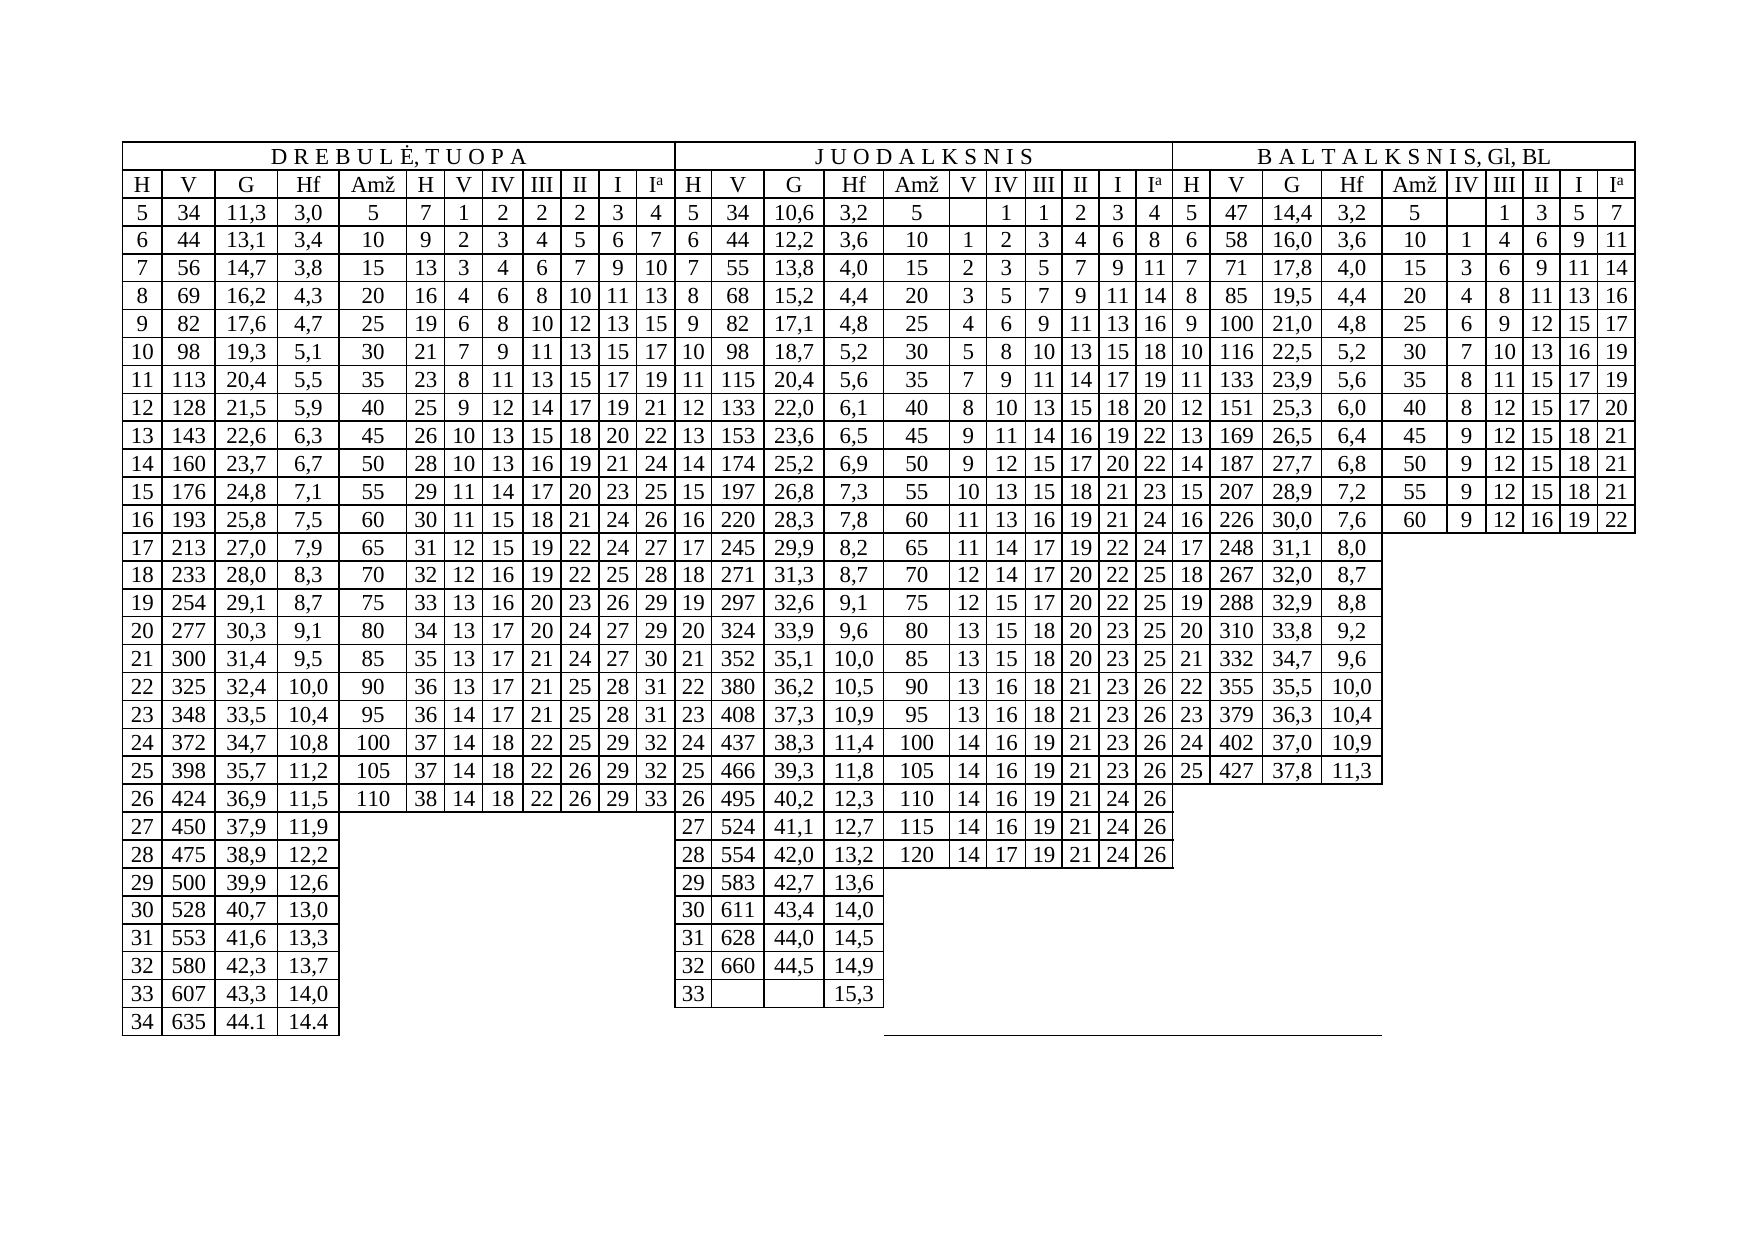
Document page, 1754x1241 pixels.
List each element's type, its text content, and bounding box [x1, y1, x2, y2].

table_cell [340, 813, 407, 839]
table_cell 17 [1598, 310, 1634, 337]
table_cell 21 [407, 338, 444, 364]
table_cell 24 [600, 534, 636, 560]
table_cell 9 [950, 450, 986, 476]
table_cell 4 [637, 199, 674, 225]
table_cell 12 [445, 534, 482, 560]
table_cell 10 [123, 338, 161, 364]
table_cell [1263, 951, 1321, 979]
table_cell 2 [987, 227, 1025, 253]
table_cell 18 [1561, 450, 1597, 476]
table_cell 398 [163, 757, 214, 783]
table_cell 21 [123, 645, 161, 672]
table_cell 20 [1063, 617, 1098, 644]
table_cell 65 [340, 534, 406, 560]
table_cell 5,2 [1322, 338, 1381, 364]
table_cell 20 [340, 282, 406, 309]
table_cell 21 [1100, 478, 1135, 504]
table_cell 25 [123, 757, 161, 783]
table_cell 23 [1100, 617, 1135, 644]
table_cell 113 [163, 366, 214, 392]
table_cell 13,3 [278, 925, 338, 951]
table_cell 6,7 [278, 450, 338, 476]
table_cell 23 [1100, 645, 1135, 672]
table_cell 44 [163, 227, 214, 253]
table_cell 21 [1100, 506, 1135, 532]
table_cell 9 [445, 394, 482, 420]
table_cell 14 [1026, 422, 1061, 448]
table_cell 22 [562, 534, 598, 560]
table_cell 30 [676, 897, 711, 923]
table_cell [1099, 951, 1136, 979]
table_cell 14 [950, 841, 986, 867]
table_cell 18 [1100, 394, 1135, 420]
table_cell [884, 869, 949, 895]
table_cell 22 [524, 757, 560, 783]
table_cell 22,5 [1263, 338, 1321, 364]
table_cell [884, 1007, 949, 1034]
table_cell 213 [163, 534, 214, 560]
table_cell [1321, 951, 1382, 979]
table_cell [1136, 951, 1173, 979]
table_cell 24 [1100, 813, 1135, 839]
table_cell 14 [987, 534, 1025, 560]
table_cell 11,4 [825, 729, 883, 755]
table_cell [637, 895, 674, 923]
table_cell 18 [1026, 617, 1061, 644]
table_cell 25 [562, 673, 598, 699]
table_cell 18 [1063, 478, 1098, 504]
table_cell 35 [1383, 366, 1446, 392]
table_cell [1523, 672, 1560, 699]
table_cell 5,6 [825, 366, 883, 392]
table_cell 33 [637, 785, 674, 811]
table_cell 120 [884, 841, 949, 867]
table_cell 176 [163, 478, 214, 504]
table_cell [1447, 783, 1486, 811]
table_cell 13,0 [278, 897, 338, 923]
table_cell 22 [123, 673, 161, 699]
table_cell 3 [1448, 255, 1485, 281]
table_cell 43,4 [765, 897, 823, 923]
table_cell 26 [562, 757, 598, 783]
table_cell 32,4 [216, 673, 277, 699]
table_cell [1062, 979, 1099, 1007]
table_cell [1560, 560, 1597, 588]
table_cell [1486, 728, 1523, 755]
table_cell [340, 839, 407, 867]
table_cell 8 [445, 366, 482, 392]
table_cell 9 [1561, 227, 1597, 253]
table_cell 9 [950, 422, 986, 448]
table_cell 15 [1524, 394, 1559, 420]
table_cell Ia [1598, 171, 1634, 197]
table_cell 25 [340, 310, 406, 337]
table_cell [1321, 867, 1382, 895]
table_cell 193 [163, 506, 214, 532]
table_cell [1382, 811, 1447, 839]
table_cell 15 [483, 534, 522, 560]
table_cell 2 [950, 255, 986, 281]
table_cell [1062, 951, 1099, 979]
table_cell 1 [1448, 227, 1485, 253]
table_cell 3,4 [278, 227, 338, 253]
table_cell [1523, 755, 1560, 783]
table_cell 17 [1561, 394, 1597, 420]
table_cell 35,5 [1263, 673, 1321, 699]
table_cell 14 [950, 813, 986, 839]
table_cell 24 [1173, 729, 1209, 755]
table_cell [987, 923, 1025, 951]
table_cell [950, 895, 987, 923]
table_cell 19 [1100, 422, 1135, 448]
table_cell 31 [123, 925, 161, 951]
table_cell [1523, 979, 1560, 1007]
table_cell 10 [562, 282, 598, 309]
table_cell 18 [676, 562, 711, 588]
table_cell 19 [600, 394, 636, 420]
table_cell 18,7 [765, 338, 823, 364]
table_cell 14 [123, 450, 161, 476]
table_cell 16 [524, 450, 560, 476]
table_cell 324 [712, 617, 763, 644]
table_cell 26 [1137, 729, 1172, 755]
table_cell 30 [123, 897, 161, 923]
table_cell 6 [1487, 255, 1522, 281]
table_cell 32 [407, 562, 444, 588]
table_cell III [1026, 171, 1061, 197]
table_cell [987, 895, 1025, 923]
table_cell 40,7 [216, 897, 277, 923]
table_cell 11 [950, 534, 986, 560]
table_cell 437 [712, 729, 763, 755]
table_cell 21 [676, 645, 711, 672]
table_cell 22 [676, 673, 711, 699]
table_cell [1523, 867, 1560, 895]
table_cell 11,3 [1322, 757, 1381, 783]
table_cell 6,4 [1322, 422, 1381, 448]
table_cell 6,5 [825, 422, 883, 448]
table_cell 19 [1561, 506, 1597, 532]
table_cell 6 [987, 310, 1025, 337]
table_cell 26,5 [1263, 422, 1321, 448]
table_cell 6 [1448, 310, 1485, 337]
table_cell 4,4 [825, 282, 883, 309]
table_cell [1382, 1007, 1447, 1034]
table_cell 9 [1448, 478, 1485, 504]
table_cell 10 [445, 422, 482, 448]
table_cell II [1063, 171, 1098, 197]
table_cell 22,0 [765, 394, 823, 420]
table_cell I [1100, 171, 1135, 197]
table_cell 4,4 [1322, 282, 1381, 309]
table_cell 15 [1100, 338, 1135, 364]
table_cell 14,7 [216, 255, 277, 281]
table_cell 37,0 [1263, 729, 1321, 755]
table_cell H [1173, 171, 1209, 197]
table_cell [1560, 588, 1597, 616]
table_cell 27 [123, 813, 161, 839]
table_cell 133 [1211, 366, 1262, 392]
table_cell 3 [1026, 227, 1061, 253]
table_cell [1025, 923, 1062, 951]
table_cell [1597, 616, 1635, 644]
table_cell 7 [1026, 282, 1061, 309]
table_cell 9 [676, 310, 711, 337]
table_cell 5 [123, 199, 161, 225]
table_cell 19 [1173, 590, 1209, 616]
table_cell [445, 839, 482, 867]
table_cell 25 [1137, 562, 1172, 588]
table_cell 19 [1063, 506, 1098, 532]
table_cell 16,0 [1263, 227, 1321, 253]
table_cell 21 [1063, 841, 1098, 867]
table_cell 16 [987, 757, 1025, 783]
table_cell 17 [483, 673, 522, 699]
table_cell [1136, 923, 1173, 951]
table_cell 6,1 [825, 394, 883, 420]
table_cell 37 [407, 757, 444, 783]
table_cell 5 [1026, 255, 1061, 281]
table_cell [1210, 867, 1262, 895]
table_cell [1210, 979, 1262, 1007]
table_cell 11 [1100, 282, 1135, 309]
table_cell 10 [1383, 227, 1446, 253]
table_cell 35,1 [765, 645, 823, 672]
table_cell IV [1448, 171, 1485, 197]
table_cell 23 [1100, 701, 1135, 727]
table_cell 20 [524, 617, 560, 644]
table_cell [1383, 755, 1447, 783]
table_cell 12 [1487, 478, 1522, 504]
table_cell V [712, 171, 763, 197]
table_cell 16,2 [216, 282, 277, 309]
table_cell 6,0 [1322, 394, 1381, 420]
table_cell [1523, 728, 1560, 755]
table_cell [407, 813, 444, 839]
table_cell 14 [483, 478, 522, 504]
table_cell [765, 980, 823, 1007]
table_cell 4,0 [825, 255, 883, 281]
table_cell 16 [987, 673, 1025, 699]
table_cell 19 [1598, 366, 1634, 392]
table_cell 30,3 [216, 617, 277, 644]
table_cell 12 [987, 450, 1025, 476]
table_cell 197 [712, 478, 763, 504]
table_cell [483, 895, 523, 923]
table_cell [1099, 869, 1136, 895]
table_cell [1382, 895, 1447, 923]
table_cell [1383, 700, 1447, 727]
table_cell [407, 867, 444, 895]
table_cell [1447, 616, 1486, 644]
table_cell 13 [950, 701, 986, 727]
table_cell [407, 923, 444, 951]
table_cell 8 [1448, 394, 1485, 420]
table_cell 332 [1211, 645, 1262, 672]
table_cell 19 [562, 450, 598, 476]
table_cell 25 [600, 562, 636, 588]
table_cell 12,7 [825, 813, 883, 839]
table_cell 28 [600, 701, 636, 727]
table_cell 380 [712, 673, 763, 699]
table_cell 26 [1137, 673, 1172, 699]
table_cell 22 [637, 422, 674, 448]
table_cell [599, 923, 637, 951]
table_cell 30,0 [1263, 506, 1321, 532]
table_cell 34,7 [1263, 645, 1321, 672]
table_cell [1523, 923, 1560, 951]
table_cell 37 [407, 729, 444, 755]
table_cell V [163, 171, 214, 197]
table_cell [1447, 895, 1486, 923]
table_cell 8 [483, 310, 522, 337]
table_cell [523, 895, 561, 923]
table_cell [1062, 895, 1099, 923]
table_cell 248 [1211, 534, 1262, 560]
table_cell [1597, 951, 1635, 979]
table_cell [1321, 979, 1382, 1007]
table_cell 27 [637, 534, 674, 560]
table_cell 18 [1026, 645, 1061, 672]
table_cell [1173, 923, 1210, 951]
table_cell 18 [562, 422, 598, 448]
table_cell 11 [483, 366, 522, 392]
table_cell 8,7 [1322, 562, 1381, 588]
table_cell [1210, 895, 1262, 923]
table_cell 38,3 [765, 729, 823, 755]
table_cell 21 [637, 394, 674, 420]
table_cell 9 [1173, 310, 1209, 337]
table_cell 20 [562, 478, 598, 504]
table_cell 16 [1524, 506, 1559, 532]
table_cell 19,5 [1263, 282, 1321, 309]
table_cell 16 [1026, 506, 1061, 532]
table_cell [1382, 951, 1447, 979]
table_cell 8 [987, 338, 1025, 364]
table_cell Amž [884, 171, 949, 197]
table_cell [1062, 1007, 1099, 1034]
table_cell 9 [1487, 310, 1522, 337]
table_cell 11,5 [278, 785, 338, 811]
table_cell [1486, 895, 1523, 923]
table_cell 4 [1448, 282, 1485, 309]
table_cell 13,2 [825, 841, 883, 867]
table_cell 13 [483, 422, 522, 448]
table_cell [407, 951, 444, 979]
table_cell [1210, 951, 1262, 979]
table_cell 33,9 [765, 617, 823, 644]
table_cell 16 [483, 562, 522, 588]
table_cell 31,1 [1263, 534, 1321, 560]
table_cell 9 [1448, 422, 1485, 448]
table_cell 4,7 [278, 310, 338, 337]
table_cell [1025, 869, 1062, 895]
table_cell 12,6 [278, 869, 338, 895]
table_cell 21 [600, 450, 636, 476]
table_cell [1523, 534, 1560, 560]
table_cell 15 [1383, 255, 1446, 281]
table_cell 267 [1211, 562, 1262, 588]
table_cell 25 [1137, 645, 1172, 672]
table_cell 9,1 [278, 617, 338, 644]
table_cell 372 [163, 729, 214, 755]
table_cell 30 [407, 506, 444, 532]
table_cell [712, 980, 763, 1007]
table_cell 15 [676, 478, 711, 504]
table_cell [1560, 755, 1597, 783]
table_cell 15 [1524, 450, 1559, 476]
table_cell 10,4 [1322, 701, 1381, 727]
table_cell 11 [1063, 310, 1098, 337]
table_cell 24 [600, 506, 636, 532]
table_cell 169 [1211, 422, 1262, 448]
table_cell 33,5 [216, 701, 277, 727]
table_cell 25 [407, 394, 444, 420]
table_cell [1560, 811, 1597, 839]
table_cell 31 [407, 534, 444, 560]
table_cell 17,1 [765, 310, 823, 337]
table_cell 6 [1524, 227, 1559, 253]
table_cell [950, 951, 987, 979]
table_cell 44 [712, 227, 763, 253]
table_cell 16 [1561, 338, 1597, 364]
table_cell 500 [163, 869, 214, 895]
table_cell 13 [950, 645, 986, 672]
table_cell 21 [1173, 645, 1209, 672]
table_cell 9 [1063, 282, 1098, 309]
table_cell 20,4 [765, 366, 823, 392]
table_cell [1448, 199, 1485, 225]
table_cell 15 [1063, 394, 1098, 420]
table_cell 4 [483, 255, 522, 281]
table_cell [407, 979, 444, 1007]
table_cell [483, 839, 523, 867]
table_cell Ia [637, 171, 674, 197]
table_cell 15 [1524, 422, 1559, 448]
table_cell 9 [1026, 310, 1061, 337]
table_cell [1382, 867, 1447, 895]
table_cell 8,2 [825, 534, 883, 560]
table_cell 23 [407, 366, 444, 392]
table_cell [1486, 588, 1523, 616]
table_cell [1383, 728, 1447, 755]
table_cell 115 [712, 366, 763, 392]
table_cell 20 [1137, 394, 1172, 420]
table_cell 7,5 [278, 506, 338, 532]
table_cell [1382, 979, 1447, 1007]
table_cell 22 [1100, 562, 1135, 588]
table_cell 14 [445, 729, 482, 755]
table_cell [1597, 867, 1635, 895]
table_cell 635 [163, 1008, 214, 1034]
table_cell 9,6 [1322, 645, 1381, 672]
table_cell [1523, 588, 1560, 616]
table_cell [1136, 979, 1173, 1007]
table_cell 19 [524, 562, 560, 588]
table_cell 8 [1137, 227, 1172, 253]
table_cell 226 [1211, 506, 1262, 532]
table_cell [1560, 644, 1597, 672]
table_cell 27 [600, 617, 636, 644]
table_cell Ia [1137, 171, 1172, 197]
table_cell 17 [1026, 534, 1061, 560]
table_cell 33 [676, 980, 711, 1007]
table_cell [1321, 785, 1382, 811]
table_cell 8 [1487, 282, 1522, 309]
table_cell [637, 923, 674, 951]
table_cell 13 [1561, 282, 1597, 309]
table_cell 27 [600, 645, 636, 672]
table_cell [1486, 1007, 1523, 1034]
table_cell [1099, 923, 1136, 951]
table_cell 18 [1026, 701, 1061, 727]
table_cell 23,6 [765, 422, 823, 448]
table_cell 20 [1100, 450, 1135, 476]
table_cell 27,0 [216, 534, 277, 560]
table_cell [1447, 1007, 1486, 1034]
table_cell [340, 951, 407, 979]
table_cell 160 [163, 450, 214, 476]
table_cell 325 [163, 673, 214, 699]
table_cell 17 [1100, 366, 1135, 392]
table_cell [340, 867, 407, 895]
table_cell [445, 895, 482, 923]
table_cell 628 [712, 925, 763, 951]
table_cell 607 [163, 980, 214, 1007]
table_cell 22 [1173, 673, 1209, 699]
table_cell 29 [600, 729, 636, 755]
table_cell G [216, 171, 277, 197]
table_cell 3 [987, 255, 1025, 281]
table_cell [523, 979, 561, 1007]
table_cell 12 [1487, 394, 1522, 420]
table_cell G [1263, 171, 1321, 197]
table_cell [599, 867, 637, 895]
table_cell [1597, 560, 1635, 588]
table_cell 12 [483, 394, 522, 420]
table_cell 16 [987, 729, 1025, 755]
table_cell [1099, 1007, 1136, 1034]
table_cell 27 [676, 813, 711, 839]
table_cell 14 [1173, 450, 1209, 476]
table_cell [483, 1007, 523, 1034]
table_cell 13 [445, 645, 482, 672]
table_cell 20 [123, 617, 161, 644]
table_cell 13 [987, 478, 1025, 504]
table_cell [1447, 923, 1486, 951]
table_cell [1597, 700, 1635, 727]
table_cell 25 [884, 310, 949, 337]
table_cell 13 [123, 422, 161, 448]
table_cell [950, 1007, 987, 1034]
table_cell 8,0 [1322, 534, 1381, 560]
table_cell [1597, 588, 1635, 616]
table_cell 12 [445, 562, 482, 588]
table_cell 58 [1211, 227, 1262, 253]
table_cell 10 [524, 310, 560, 337]
table_cell [1447, 728, 1486, 755]
table_cell 10,9 [825, 701, 883, 727]
table_cell 105 [884, 757, 949, 783]
table_cell [950, 869, 987, 895]
table_cell 16 [1063, 422, 1098, 448]
table_cell 5 [1383, 199, 1446, 225]
table_cell 41,6 [216, 925, 277, 951]
table_cell 25 [1137, 617, 1172, 644]
table_cell [1447, 951, 1486, 979]
table_cell [1321, 839, 1382, 867]
table_cell H [407, 171, 444, 197]
table_cell 17 [987, 841, 1025, 867]
table_cell 5 [340, 199, 406, 225]
table_cell 14 [950, 785, 986, 811]
table_cell 15 [562, 366, 598, 392]
table_cell 105 [340, 757, 406, 783]
table_cell 17,6 [216, 310, 277, 337]
table_cell 29 [676, 869, 711, 895]
table_cell 8 [1448, 366, 1485, 392]
table_cell 6,9 [825, 450, 883, 476]
table_cell [1486, 672, 1523, 699]
table_cell 12 [950, 590, 986, 616]
table_cell [1383, 644, 1447, 672]
table_cell [1025, 895, 1062, 923]
table_cell 44.1 [216, 1008, 277, 1034]
table_cell [561, 979, 599, 1007]
table_cell [445, 923, 482, 951]
table_cell 13 [637, 282, 674, 309]
table_cell 553 [163, 925, 214, 951]
table_cell [637, 979, 674, 1007]
table_cell 25 [1173, 757, 1209, 783]
table_cell 10 [445, 450, 482, 476]
table_cell 34,7 [216, 729, 277, 755]
table_cell 14 [950, 729, 986, 755]
table_cell 6 [1173, 227, 1209, 253]
table_cell 24 [1137, 534, 1172, 560]
table_cell 245 [712, 534, 763, 560]
table_cell [1523, 811, 1560, 839]
table_cell 19 [637, 366, 674, 392]
table_cell 19 [1026, 757, 1061, 783]
table_cell [1560, 534, 1597, 560]
table_cell V [445, 171, 482, 197]
table_cell 37,9 [216, 813, 277, 839]
table_cell 28 [407, 450, 444, 476]
table_cell [1136, 895, 1173, 923]
table_cell 29 [637, 617, 674, 644]
table_cell [884, 895, 949, 923]
table_cell 10 [676, 338, 711, 364]
table_cell 13 [950, 617, 986, 644]
table_cell 22 [1137, 450, 1172, 476]
table_cell 18 [483, 785, 522, 811]
table_cell 8 [676, 282, 711, 309]
table_cell 15 [1524, 366, 1559, 392]
table_cell [1597, 672, 1635, 699]
table_cell 60 [340, 506, 406, 532]
table_cell 11,3 [216, 199, 277, 225]
table_cell 18 [483, 729, 522, 755]
table_cell 25,3 [1263, 394, 1321, 420]
table_cell 187 [1211, 450, 1262, 476]
table_cell 24 [1100, 841, 1135, 867]
table_cell 21,5 [216, 394, 277, 420]
table_cell [1210, 839, 1262, 867]
table_cell 55 [712, 255, 763, 281]
table_cell 19,3 [216, 338, 277, 364]
table_cell 11 [1137, 255, 1172, 281]
table_cell 15 [483, 506, 522, 532]
table_cell 4,8 [1322, 310, 1381, 337]
table_cell Amž [1383, 171, 1446, 197]
table_cell 5,1 [278, 338, 338, 364]
table_cell 90 [884, 673, 949, 699]
table_cell 14 [987, 562, 1025, 588]
table_cell 450 [163, 813, 214, 839]
table_cell 13 [524, 366, 560, 392]
table_cell 14 [445, 757, 482, 783]
table_cell 29 [600, 785, 636, 811]
table_cell 174 [712, 450, 763, 476]
table_cell 116 [1211, 338, 1262, 364]
table_cell 37,8 [1263, 757, 1321, 783]
table_cell 17 [483, 617, 522, 644]
table_cell [1486, 700, 1523, 727]
table_cell [1383, 588, 1447, 616]
table_cell [1263, 811, 1321, 839]
table_cell 42,7 [765, 869, 823, 895]
table_cell 660 [712, 952, 763, 979]
table_cell 17 [1173, 534, 1209, 560]
table_cell [1560, 979, 1597, 1007]
table_cell 611 [712, 897, 763, 923]
table_cell 15,2 [765, 282, 823, 309]
table_cell 32,0 [1263, 562, 1321, 588]
table_cell Hf [278, 171, 338, 197]
table_cell [1486, 923, 1523, 951]
table_cell [1321, 811, 1382, 839]
table_cell 10,0 [1322, 673, 1381, 699]
table_cell 5,5 [278, 366, 338, 392]
table_cell 5 [676, 199, 711, 225]
table_cell 11 [524, 338, 560, 364]
table_cell 50 [340, 450, 406, 476]
table_cell [1321, 895, 1382, 923]
table_cell 17 [1026, 562, 1061, 588]
table_cell 19 [1026, 813, 1061, 839]
table_cell 20 [600, 422, 636, 448]
table_cell 25 [1137, 590, 1172, 616]
table_cell [1099, 895, 1136, 923]
table_cell 10 [637, 255, 674, 281]
table_cell 14 [1598, 255, 1634, 281]
table_cell 4 [1137, 199, 1172, 225]
table_cell [523, 867, 561, 895]
table_cell 115 [884, 813, 949, 839]
table_cell [1447, 534, 1486, 560]
table_cell 9 [483, 338, 522, 364]
table_header JUODALKSNIS [676, 143, 1172, 169]
table_cell 60 [884, 506, 949, 532]
table_cell 12 [950, 562, 986, 588]
table_cell 583 [712, 869, 763, 895]
table_cell 20 [1063, 562, 1098, 588]
table_cell 70 [340, 562, 406, 588]
table_cell [599, 895, 637, 923]
table_cell 10,9 [1322, 729, 1381, 755]
table_cell 12,2 [765, 227, 823, 253]
table_cell 15 [884, 255, 949, 281]
table_cell 10 [1173, 338, 1209, 364]
table_cell 10 [340, 227, 406, 253]
table_cell 11 [600, 282, 636, 309]
table_cell 9,6 [825, 617, 883, 644]
table_cell 27,7 [1263, 450, 1321, 476]
table_cell [637, 813, 674, 839]
table_cell 13 [407, 255, 444, 281]
table_cell 3,2 [1322, 199, 1381, 225]
table_cell [1597, 811, 1635, 839]
table_cell 13 [676, 422, 711, 448]
table_cell 6 [1100, 227, 1135, 253]
table_cell [1382, 839, 1447, 867]
table_cell 15 [987, 590, 1025, 616]
table_cell 24 [1137, 506, 1172, 532]
table_cell 4 [1487, 227, 1522, 253]
table_cell [1210, 785, 1262, 811]
table_cell 55 [1383, 478, 1446, 504]
table_cell 20 [524, 590, 560, 616]
table_cell 80 [884, 617, 949, 644]
table_cell 271 [712, 562, 763, 588]
table_cell [987, 951, 1025, 979]
table_cell 6 [524, 255, 560, 281]
table_cell [1383, 534, 1447, 560]
table_cell IV [987, 171, 1025, 197]
table_cell 82 [712, 310, 763, 337]
table_cell 11 [1598, 227, 1634, 253]
table_cell 14.4 [278, 1008, 338, 1034]
table_cell 3 [1524, 199, 1559, 225]
table_cell 75 [884, 590, 949, 616]
table_cell 18 [1173, 562, 1209, 588]
table_cell 3 [483, 227, 522, 253]
table_cell 13 [1173, 422, 1209, 448]
table_cell 6 [600, 227, 636, 253]
table_cell 38 [407, 785, 444, 811]
table_cell H [123, 171, 161, 197]
table_cell 7,8 [825, 506, 883, 532]
table_cell [1447, 560, 1486, 588]
table_cell 29 [407, 478, 444, 504]
table_cell 28,9 [1263, 478, 1321, 504]
table_cell 20 [884, 282, 949, 309]
table_cell [523, 813, 561, 839]
table_cell 3 [1100, 199, 1135, 225]
table_cell 21 [1063, 813, 1098, 839]
table_cell 36 [407, 701, 444, 727]
table_cell 19 [1026, 785, 1061, 811]
table_cell 26 [676, 785, 711, 811]
table_cell 11 [1524, 282, 1559, 309]
table_cell [561, 813, 599, 839]
table_cell 13 [600, 310, 636, 337]
table_cell [1597, 755, 1635, 783]
table_cell [1486, 644, 1523, 672]
table_cell 47 [1211, 199, 1262, 225]
table_cell 14,9 [825, 952, 883, 979]
table_cell [523, 951, 561, 979]
table_cell 408 [712, 701, 763, 727]
table_cell [1136, 869, 1173, 895]
table_cell 9 [1100, 255, 1135, 281]
table_cell 35,7 [216, 757, 277, 783]
table_cell 15 [1026, 450, 1061, 476]
table_cell [407, 895, 444, 923]
table_cell 13 [562, 338, 598, 364]
table_cell 100 [1211, 310, 1262, 337]
table_cell 45 [1383, 422, 1446, 448]
table_cell 34 [712, 199, 763, 225]
table_cell 7 [1448, 338, 1485, 364]
table_cell 44,5 [765, 952, 823, 979]
table_cell 35 [340, 366, 406, 392]
table_cell [1597, 534, 1635, 560]
table_cell 14,0 [825, 897, 883, 923]
table_cell 15 [987, 645, 1025, 672]
table_cell 20 [1063, 590, 1098, 616]
table_cell 151 [1211, 394, 1262, 420]
table_cell III [1487, 171, 1522, 197]
table_cell [950, 979, 987, 1007]
table_cell 6 [123, 227, 161, 253]
table_cell 8 [524, 282, 560, 309]
table_cell 18 [1561, 478, 1597, 504]
table_cell 5,6 [1322, 366, 1381, 392]
table_cell [1523, 895, 1560, 923]
table_cell 45 [884, 422, 949, 448]
table_cell 9,2 [1322, 617, 1381, 644]
table_cell 80 [340, 617, 406, 644]
table_cell [884, 923, 949, 951]
table_cell 13 [445, 590, 482, 616]
table_cell 11,2 [278, 757, 338, 783]
table_cell 55 [884, 478, 949, 504]
table_cell [1523, 616, 1560, 644]
table_cell II [1524, 171, 1559, 197]
table_cell [1210, 1007, 1262, 1034]
table_cell 25 [637, 478, 674, 504]
table_cell 10,8 [278, 729, 338, 755]
table_cell 15,3 [825, 980, 883, 1007]
table_cell 11 [445, 478, 482, 504]
table_cell 8 [123, 282, 161, 309]
table_cell [561, 923, 599, 951]
table_cell 13 [1100, 310, 1135, 337]
table_cell 20 [1173, 617, 1209, 644]
table_cell 12 [562, 310, 598, 337]
table_cell 1 [1487, 199, 1522, 225]
table_cell [1523, 700, 1560, 727]
table_cell [1597, 839, 1635, 867]
table_cell [1597, 1007, 1635, 1034]
table_cell 110 [884, 785, 949, 811]
table_cell [599, 979, 637, 1007]
table_cell [1383, 672, 1447, 699]
table_cell 1 [950, 227, 986, 253]
table_cell 9 [1524, 255, 1559, 281]
table_cell [1560, 923, 1597, 951]
table_cell 13 [1524, 338, 1559, 364]
table_cell 23,9 [1263, 366, 1321, 392]
table_cell 26,8 [765, 478, 823, 504]
table_cell 21,0 [1263, 310, 1321, 337]
table_cell [950, 199, 986, 225]
table_header DREBULĖ, TUOPA [123, 143, 674, 169]
table_cell [407, 839, 444, 867]
table_cell 21 [1063, 757, 1098, 783]
table_cell [1560, 895, 1597, 923]
table_cell [1560, 700, 1597, 727]
table_cell 9 [123, 310, 161, 337]
table_cell 355 [1211, 673, 1262, 699]
table_cell 16 [987, 701, 1025, 727]
table_cell [1173, 867, 1210, 895]
table_cell 41,1 [765, 813, 823, 839]
table_cell 75 [340, 590, 406, 616]
table_cell [637, 839, 674, 867]
table_cell 18 [524, 506, 560, 532]
table_cell 33 [407, 590, 444, 616]
table_cell 98 [163, 338, 214, 364]
table_cell 21 [1063, 673, 1098, 699]
table_cell 23 [1100, 673, 1135, 699]
table_cell 554 [712, 841, 763, 867]
table_cell 11 [1026, 366, 1061, 392]
table_cell 15 [1173, 478, 1209, 504]
table_cell 40 [340, 394, 406, 420]
table_cell 40,2 [765, 785, 823, 811]
table_cell 6 [676, 227, 711, 253]
table_cell [1486, 979, 1523, 1007]
table_cell 56 [163, 255, 214, 281]
table_cell 3,6 [1322, 227, 1381, 253]
table_cell 3 [445, 255, 482, 281]
table_cell 133 [712, 394, 763, 420]
table_cell [599, 1007, 637, 1034]
table_cell 36,3 [1263, 701, 1321, 727]
table_cell 6,3 [278, 422, 338, 448]
table_cell 8 [950, 394, 986, 420]
table_cell 15 [600, 338, 636, 364]
table_cell 18 [1137, 338, 1172, 364]
table_cell 23 [123, 701, 161, 727]
table_cell [445, 951, 482, 979]
table_cell 6 [445, 310, 482, 337]
table_cell 30 [340, 338, 406, 364]
table_cell [1263, 923, 1321, 951]
table_cell 68 [712, 282, 763, 309]
table_cell 7 [637, 227, 674, 253]
table_cell [987, 979, 1025, 1007]
table_cell 30 [637, 645, 674, 672]
table_cell 7 [676, 255, 711, 281]
table_cell Hf [825, 171, 883, 197]
table_cell 44,0 [765, 925, 823, 951]
table_cell 25 [562, 701, 598, 727]
table_cell 30 [1383, 338, 1446, 364]
table_cell [523, 923, 561, 951]
table_cell 13,1 [216, 227, 277, 253]
table_cell III [524, 171, 560, 197]
table_cell 4,3 [278, 282, 338, 309]
table_cell [1523, 1007, 1560, 1034]
table_cell [1486, 951, 1523, 979]
table_cell 21 [524, 673, 560, 699]
table_cell 15 [1561, 310, 1597, 337]
table_cell 11 [123, 366, 161, 392]
table_cell 16 [483, 590, 522, 616]
table_cell 220 [712, 506, 763, 532]
table_cell 90 [340, 673, 406, 699]
table_cell 9 [987, 366, 1025, 392]
table_cell 17 [483, 701, 522, 727]
table_cell 13,6 [825, 869, 883, 895]
table_cell 14,5 [825, 925, 883, 951]
table_cell 15 [340, 255, 406, 281]
table_cell 14,4 [1263, 199, 1321, 225]
table_cell 34 [123, 1008, 161, 1034]
table_cell 31 [676, 925, 711, 951]
table_cell 19 [524, 534, 560, 560]
table_cell [1447, 755, 1486, 783]
table_cell [1173, 895, 1210, 923]
table_cell 9 [407, 227, 444, 253]
table_cell 21 [1063, 785, 1098, 811]
table_cell [1263, 979, 1321, 1007]
table_cell [884, 979, 949, 1007]
table_cell 28 [637, 562, 674, 588]
table_cell 19 [1063, 534, 1098, 560]
table_cell 3 [950, 282, 986, 309]
table_cell [1447, 644, 1486, 672]
table_cell [561, 839, 599, 867]
table_cell [340, 895, 407, 923]
table_cell 14 [524, 394, 560, 420]
table_cell [1173, 951, 1210, 979]
table_cell 21 [524, 701, 560, 727]
table_cell Amž [340, 171, 406, 197]
table_cell 402 [1211, 729, 1262, 755]
table_cell [483, 813, 523, 839]
table_cell 24 [676, 729, 711, 755]
table_cell 38,9 [216, 841, 277, 867]
table_cell 12 [1487, 450, 1522, 476]
table_cell 9,1 [825, 590, 883, 616]
table_cell 8 [1173, 282, 1209, 309]
table_cell 21 [1598, 450, 1634, 476]
table_cell 10 [1026, 338, 1061, 364]
table_cell 7 [1063, 255, 1098, 281]
table_cell 32 [676, 952, 711, 979]
table_cell 2 [445, 227, 482, 253]
table_cell [1597, 923, 1635, 951]
table_cell 13 [1026, 394, 1061, 420]
table_cell 11 [445, 506, 482, 532]
table_cell 24 [637, 450, 674, 476]
table_cell [1136, 1007, 1173, 1034]
table_cell 95 [884, 701, 949, 727]
table_cell [1210, 923, 1262, 951]
table_cell 5 [562, 227, 598, 253]
table_cell [884, 951, 949, 979]
table_cell [340, 979, 407, 1007]
table_cell 8,7 [278, 590, 338, 616]
table_cell H [676, 171, 711, 197]
table_cell 14 [445, 701, 482, 727]
table_cell 26 [637, 506, 674, 532]
table_cell 25 [1383, 310, 1446, 337]
table_cell 26 [1137, 841, 1172, 867]
table_cell 23,7 [216, 450, 277, 476]
table_cell 475 [163, 841, 214, 867]
table_cell [1560, 1007, 1597, 1034]
table_cell I [600, 171, 636, 197]
table_cell 12 [676, 394, 711, 420]
table_cell 16 [1137, 310, 1172, 337]
table_cell 7,9 [278, 534, 338, 560]
table_cell [1382, 783, 1447, 811]
table_cell [1383, 616, 1447, 644]
table_cell 14 [950, 757, 986, 783]
table_cell 23 [676, 701, 711, 727]
table_cell 25,8 [216, 506, 277, 532]
table_cell [561, 951, 599, 979]
table_cell 5 [987, 282, 1025, 309]
table_cell II [562, 171, 598, 197]
table_cell 528 [163, 897, 214, 923]
table_cell 100 [884, 729, 949, 755]
table_cell 19 [123, 590, 161, 616]
table_cell 5 [884, 199, 949, 225]
table_cell [561, 867, 599, 895]
table_cell 10,0 [278, 673, 338, 699]
table_cell 15 [1524, 478, 1559, 504]
table_cell [523, 1007, 561, 1034]
table_cell 39,9 [216, 869, 277, 895]
table_cell [599, 839, 637, 867]
table_cell 17 [600, 366, 636, 392]
table_cell [1447, 588, 1486, 616]
table_cell 32,6 [765, 590, 823, 616]
table_cell 466 [712, 757, 763, 783]
table_cell 50 [884, 450, 949, 476]
table_cell 29,1 [216, 590, 277, 616]
table_cell 14 [1137, 282, 1172, 309]
table_cell [824, 1008, 883, 1034]
table_cell 25,2 [765, 450, 823, 476]
table_cell 26 [407, 422, 444, 448]
table_cell 7 [407, 199, 444, 225]
table_cell [1062, 869, 1099, 895]
table_cell 207 [1211, 478, 1262, 504]
table_cell 3 [600, 199, 636, 225]
table_cell 15 [1026, 478, 1061, 504]
table_cell [1486, 616, 1523, 644]
table_cell 2 [562, 199, 598, 225]
table_cell 9 [600, 255, 636, 281]
table_cell [1486, 755, 1523, 783]
table_cell [1486, 560, 1523, 588]
table_cell [1523, 839, 1560, 867]
table_cell 42,3 [216, 952, 277, 979]
table_cell [1486, 811, 1523, 839]
table_cell G [765, 171, 823, 197]
table_cell 31 [637, 701, 674, 727]
table_cell [1560, 728, 1597, 755]
table_cell 3,2 [825, 199, 883, 225]
table_cell [1025, 951, 1062, 979]
table_cell 5,2 [825, 338, 883, 364]
table_cell 11 [1561, 255, 1597, 281]
table_cell 21 [1063, 729, 1098, 755]
table_cell [1597, 783, 1635, 811]
table_cell 11 [1487, 366, 1522, 392]
table_cell 288 [1211, 590, 1262, 616]
table_cell 3,0 [278, 199, 338, 225]
table_cell [1321, 923, 1382, 951]
table_cell 43,3 [216, 980, 277, 1007]
table_cell 31,4 [216, 645, 277, 672]
table_cell 1 [987, 199, 1025, 225]
table_cell [711, 1008, 764, 1034]
table_cell 33 [123, 980, 161, 1007]
table_cell 19 [1026, 729, 1061, 755]
table_cell [1062, 923, 1099, 951]
table_cell 13 [950, 673, 986, 699]
table_cell 16 [407, 282, 444, 309]
table_cell 34 [407, 617, 444, 644]
table_cell 14,0 [278, 980, 338, 1007]
table_cell 15 [524, 422, 560, 448]
table_cell 277 [163, 617, 214, 644]
table_cell 5 [950, 338, 986, 364]
table_cell [1486, 839, 1523, 867]
table_cell 17 [562, 394, 598, 420]
table_cell 100 [340, 729, 406, 755]
table_cell 10 [1487, 338, 1522, 364]
table_cell 5 [1561, 199, 1597, 225]
table_cell 26 [1137, 813, 1172, 839]
table_cell 7,1 [278, 478, 338, 504]
table_cell 24,8 [216, 478, 277, 504]
table_cell [483, 923, 523, 951]
table_cell [1523, 783, 1560, 811]
table_cell 98 [712, 338, 763, 364]
table_cell 11 [987, 422, 1025, 448]
table_cell 16 [676, 506, 711, 532]
table_cell 15 [123, 478, 161, 504]
table_cell 4,0 [1322, 255, 1381, 281]
table_cell 7 [445, 338, 482, 364]
table_cell 7 [123, 255, 161, 281]
table_cell 85 [340, 645, 406, 672]
table_cell 22,6 [216, 422, 277, 448]
table_cell 19 [1598, 338, 1634, 364]
table_cell 10 [987, 394, 1025, 420]
table_cell 17 [123, 534, 161, 560]
table_cell 36 [407, 673, 444, 699]
table_cell [340, 923, 407, 951]
table_cell 17,8 [1263, 255, 1321, 281]
table_cell [407, 1007, 444, 1034]
table_cell 12 [1487, 422, 1522, 448]
table_cell 16 [1598, 282, 1634, 309]
table_cell 12 [1173, 394, 1209, 420]
table_cell 28,3 [765, 506, 823, 532]
table_header BALTALKSNIS, Gl, BL [1173, 143, 1634, 169]
table_cell 2 [524, 199, 560, 225]
table_cell 14 [1063, 366, 1098, 392]
table_cell [1025, 979, 1062, 1007]
table_cell [561, 1007, 599, 1034]
table_cell 29 [123, 869, 161, 895]
table_cell 15 [637, 310, 674, 337]
table_cell [1173, 979, 1210, 1007]
table_cell 71 [1211, 255, 1262, 281]
table_cell 10,6 [765, 199, 823, 225]
table_cell 6 [483, 282, 522, 309]
table_cell [523, 839, 561, 867]
table_cell V [1211, 171, 1262, 197]
table_cell 95 [340, 701, 406, 727]
table_cell 23 [1137, 478, 1172, 504]
table_cell 128 [163, 394, 214, 420]
table_cell 21 [562, 506, 598, 532]
table_cell [1560, 867, 1597, 895]
table_cell [1173, 811, 1210, 839]
table_cell 11 [676, 366, 711, 392]
table_cell [1560, 783, 1597, 811]
table_cell 23 [1173, 701, 1209, 727]
table_cell 20 [1383, 282, 1446, 309]
table_cell [1560, 951, 1597, 979]
table_cell [445, 813, 482, 839]
table_cell 495 [712, 785, 763, 811]
table_cell [1173, 1007, 1210, 1034]
table_cell 4 [445, 282, 482, 309]
table_cell 40 [884, 394, 949, 420]
table_cell 17 [676, 534, 711, 560]
table_cell 23 [1100, 729, 1135, 755]
table_cell [1173, 839, 1210, 867]
table_cell V [950, 171, 986, 197]
table_cell 25 [676, 757, 711, 783]
table_cell IV [483, 171, 522, 197]
table_cell 26 [1137, 757, 1172, 783]
table_cell 11 [1173, 366, 1209, 392]
table_cell 348 [163, 701, 214, 727]
table_cell 24 [123, 729, 161, 755]
table_cell 11,9 [278, 813, 338, 839]
table_cell 13 [445, 617, 482, 644]
table_cell 32,9 [1263, 590, 1321, 616]
table_cell [1447, 811, 1486, 839]
table_cell 69 [163, 282, 214, 309]
table_cell [1321, 1007, 1382, 1034]
table_cell 4 [950, 310, 986, 337]
table_cell 4 [524, 227, 560, 253]
table_cell [445, 867, 482, 895]
table_cell 29 [600, 757, 636, 783]
table_cell 352 [712, 645, 763, 672]
table_cell 8,7 [825, 562, 883, 588]
table_cell I [1561, 171, 1597, 197]
table_cell 5,9 [278, 394, 338, 420]
table_cell 65 [884, 534, 949, 560]
table_cell Hf [1322, 171, 1381, 197]
table_cell 35 [884, 366, 949, 392]
table_cell 7 [1598, 199, 1634, 225]
table_cell 26 [562, 785, 598, 811]
table_cell 12 [1524, 310, 1559, 337]
table_cell 18 [123, 562, 161, 588]
table_cell 254 [163, 590, 214, 616]
table_cell [445, 979, 482, 1007]
table_cell 50 [1383, 450, 1446, 476]
table_cell 29 [637, 590, 674, 616]
table_cell [445, 1007, 482, 1034]
table_cell [1560, 616, 1597, 644]
table_cell 22 [1137, 422, 1172, 448]
table_cell 32 [637, 757, 674, 783]
table_cell 30 [884, 338, 949, 364]
table_cell [987, 1007, 1025, 1034]
table_cell 20 [1598, 394, 1634, 420]
table_cell [599, 813, 637, 839]
table_cell 14 [676, 450, 711, 476]
table_cell 20 [676, 617, 711, 644]
table_cell 20,4 [216, 366, 277, 392]
table_cell 10 [950, 478, 986, 504]
table_cell 12,3 [825, 785, 883, 811]
table_cell 36,2 [765, 673, 823, 699]
table_cell 9 [1448, 506, 1485, 532]
table_cell 19 [1026, 841, 1061, 867]
table_cell 19 [407, 310, 444, 337]
table_cell 21 [524, 645, 560, 672]
table_cell 16 [987, 785, 1025, 811]
table_cell [1486, 867, 1523, 895]
table_cell 17 [524, 478, 560, 504]
table_cell 12,2 [278, 841, 338, 867]
table_cell 15 [987, 617, 1025, 644]
table_cell 13 [483, 450, 522, 476]
table_cell 8,8 [1322, 590, 1381, 616]
table_cell 7,3 [825, 478, 883, 504]
table_cell 13 [445, 673, 482, 699]
table_cell 12 [123, 394, 161, 420]
table_cell 85 [884, 645, 949, 672]
table_cell [340, 1007, 407, 1034]
table_cell 23 [600, 478, 636, 504]
table_cell 33,8 [1263, 617, 1321, 644]
table_cell [1447, 672, 1486, 699]
table_cell 17 [637, 338, 674, 364]
table_cell [637, 951, 674, 979]
table_cell 60 [1383, 506, 1446, 532]
table_cell 16 [1173, 506, 1209, 532]
table_cell 7,6 [1322, 506, 1381, 532]
table_cell 10,0 [825, 645, 883, 672]
table_cell [987, 869, 1025, 895]
table_cell 32 [123, 952, 161, 979]
table_cell [561, 895, 599, 923]
table_cell 24 [562, 617, 598, 644]
table_cell 17 [1063, 450, 1098, 476]
table_cell 16 [123, 506, 161, 532]
table_cell [1523, 560, 1560, 588]
table_cell [1263, 785, 1321, 811]
table_cell 23 [1100, 757, 1135, 783]
table_cell [764, 1008, 824, 1034]
table_cell [1597, 979, 1635, 1007]
table_cell 14 [445, 785, 482, 811]
table_cell 22 [1598, 506, 1634, 532]
table_cell 143 [163, 422, 214, 448]
table_cell [1597, 644, 1635, 672]
table_cell [599, 951, 637, 979]
table_cell 21 [1063, 701, 1098, 727]
table_cell 19 [1137, 366, 1172, 392]
table_cell 7 [562, 255, 598, 281]
table_cell 26 [1137, 701, 1172, 727]
table_cell 70 [884, 562, 949, 588]
table_cell [1560, 839, 1597, 867]
table_cell 424 [163, 785, 214, 811]
table_cell [1523, 644, 1560, 672]
table_cell 3,8 [278, 255, 338, 281]
table_cell 17 [483, 645, 522, 672]
table_cell 4,8 [825, 310, 883, 337]
table_cell 580 [163, 952, 214, 979]
table_cell [1263, 867, 1321, 895]
table_cell 4 [1063, 227, 1098, 253]
table_cell 55 [340, 478, 406, 504]
table_cell 28,0 [216, 562, 277, 588]
table_cell [1263, 839, 1321, 867]
table_cell 36,9 [216, 785, 277, 811]
table_cell [1173, 785, 1210, 811]
table_cell [483, 951, 523, 979]
table_cell 1 [1026, 199, 1061, 225]
table_cell 16 [987, 813, 1025, 839]
table_cell 40 [1383, 394, 1446, 420]
table_cell 6,8 [1322, 450, 1381, 476]
table_cell [675, 1008, 711, 1034]
table_cell 22 [562, 562, 598, 588]
table_cell 13 [1063, 338, 1098, 364]
table_cell 26 [600, 590, 636, 616]
table_cell [637, 1007, 675, 1034]
table_cell 22 [524, 785, 560, 811]
table_cell [1447, 867, 1486, 895]
table_cell [1486, 783, 1523, 811]
table_cell 37,3 [765, 701, 823, 727]
table_cell 2 [1063, 199, 1098, 225]
table_cell 20 [1063, 645, 1098, 672]
table_cell 297 [712, 590, 763, 616]
table_cell [483, 979, 523, 1007]
table_cell 18 [1561, 422, 1597, 448]
table_cell [1447, 700, 1486, 727]
table_cell [1447, 979, 1486, 1007]
table_cell 17 [1561, 366, 1597, 392]
table_cell [1597, 728, 1635, 755]
table_cell [1263, 895, 1321, 923]
table_cell 10,4 [278, 701, 338, 727]
table_cell 524 [712, 813, 763, 839]
table_cell 28 [676, 841, 711, 867]
table_cell 32 [637, 729, 674, 755]
table_cell 11 [950, 506, 986, 532]
table_cell [950, 923, 987, 951]
table_cell 310 [1211, 617, 1262, 644]
table_cell 21 [1598, 478, 1634, 504]
table_cell 13,8 [765, 255, 823, 281]
table_cell 22 [1100, 534, 1135, 560]
table_cell [1025, 1007, 1062, 1034]
table_cell 9,5 [278, 645, 338, 672]
table_cell 17 [1026, 590, 1061, 616]
table_cell 42,0 [765, 841, 823, 867]
table_cell 3,6 [825, 227, 883, 253]
table_cell 35 [407, 645, 444, 672]
table_cell [1099, 979, 1136, 1007]
table_cell 39,3 [765, 757, 823, 783]
table_cell 1 [445, 199, 482, 225]
table_cell 45 [340, 422, 406, 448]
table_cell 233 [163, 562, 214, 588]
table_cell 11,8 [825, 757, 883, 783]
table_cell [1447, 839, 1486, 867]
table_cell [1210, 811, 1262, 839]
table_cell 24 [562, 645, 598, 672]
table_cell 2 [483, 199, 522, 225]
table_cell 24 [1100, 785, 1135, 811]
table_cell 9 [1448, 450, 1485, 476]
table_cell [1382, 923, 1447, 951]
table_cell 8,3 [278, 562, 338, 588]
table_cell [1383, 560, 1447, 588]
table_cell [1263, 1007, 1321, 1034]
table_cell 110 [340, 785, 406, 811]
table_cell 29,9 [765, 534, 823, 560]
table_cell 18 [483, 757, 522, 783]
table_cell 22 [1100, 590, 1135, 616]
table_cell 7 [950, 366, 986, 392]
table_cell 7 [1173, 255, 1209, 281]
table_cell [1523, 951, 1560, 979]
table_cell 427 [1211, 757, 1262, 783]
table_cell 23 [562, 590, 598, 616]
table_cell 7,2 [1322, 478, 1381, 504]
table_cell 26 [1137, 785, 1172, 811]
table_cell 5 [1173, 199, 1209, 225]
table_cell 13 [987, 506, 1025, 532]
table_cell [1597, 895, 1635, 923]
table_cell 13,7 [278, 952, 338, 979]
table_cell 25 [562, 729, 598, 755]
table_cell 19 [676, 590, 711, 616]
table_cell 300 [163, 645, 214, 672]
table_cell 12 [1487, 506, 1522, 532]
table_cell 28 [123, 841, 161, 867]
table_cell 82 [163, 310, 214, 337]
table_cell 31 [637, 673, 674, 699]
table_cell 85 [1211, 282, 1262, 309]
table_cell 21 [1598, 422, 1634, 448]
table_cell 34 [163, 199, 214, 225]
table_cell 153 [712, 422, 763, 448]
table_cell [637, 867, 674, 895]
table_cell 379 [1211, 701, 1262, 727]
table_cell 10,5 [825, 673, 883, 699]
table_cell 18 [1026, 673, 1061, 699]
table_cell 22 [524, 729, 560, 755]
table_cell [483, 867, 523, 895]
table_cell 31,3 [765, 562, 823, 588]
table_cell [1486, 534, 1523, 560]
table_cell [1560, 672, 1597, 699]
table_cell 26 [123, 785, 161, 811]
table_cell 10 [884, 227, 949, 253]
table_cell 28 [600, 673, 636, 699]
